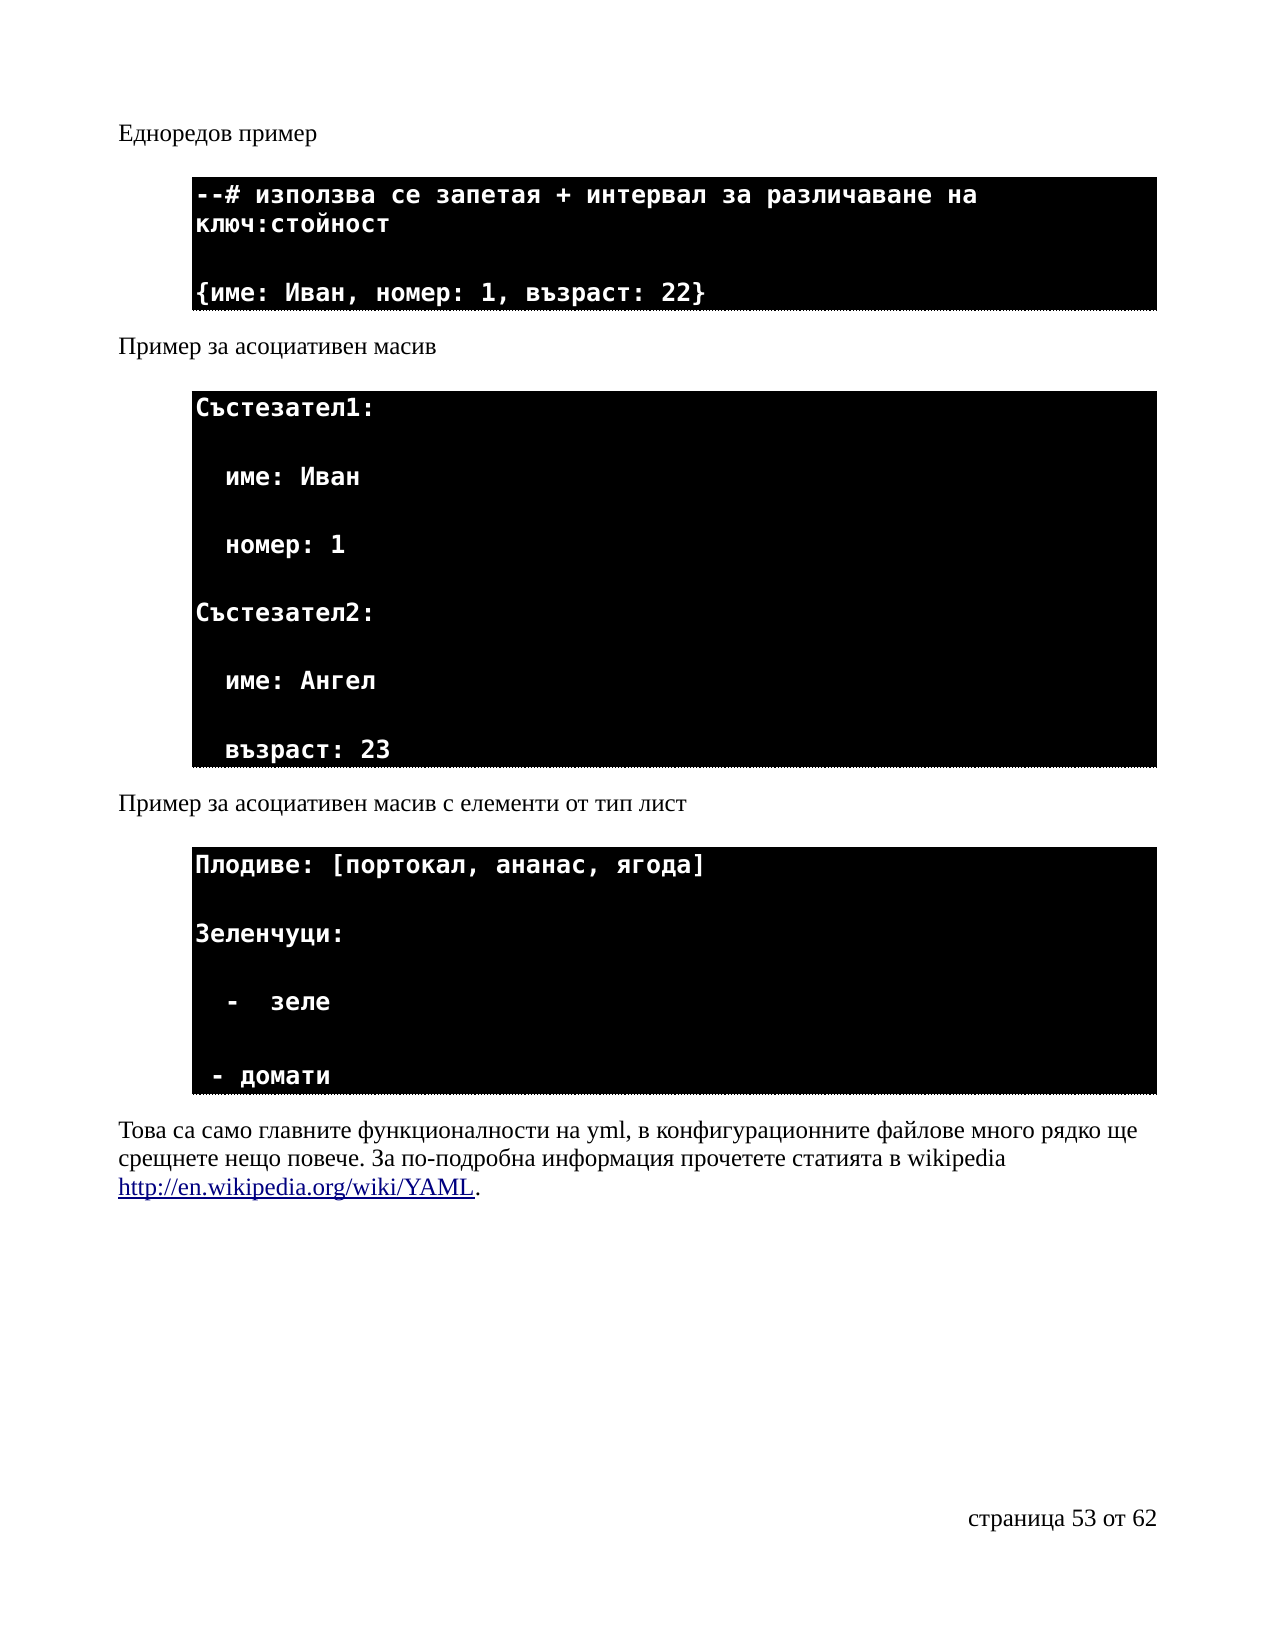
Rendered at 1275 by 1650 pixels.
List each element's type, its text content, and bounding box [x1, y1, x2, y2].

text номер: 1 [192, 527, 1157, 559]
text възраст: 23 [192, 732, 1157, 767]
text Пример за асоциативен масив [118, 331, 1157, 360]
text име: Ангел [192, 663, 1157, 696]
text Това са само главните функционалности на yml, в конфигурационните файлове много рядко ще срещнете нещо повече. За по-подробна информация прочетете статията в wikipedia http://en.wikipedia.org/wiki/YAML. [118, 1115, 1157, 1201]
text {име: Иван, номер: 1, възраст: 22} [192, 275, 1157, 310]
text Зеленчуци: [192, 916, 1157, 948]
text Плодиве: [портокал, ананас, ягода] [192, 847, 1157, 880]
text --# използва се запетая + интервал за различаване на ключ:стойност [192, 177, 1157, 239]
list - домати [192, 1058, 1157, 1094]
text Състезател1: [192, 391, 1157, 423]
text Пример за асоциативен масив с елементи от тип лист [118, 788, 1157, 817]
text - зеле [192, 984, 1157, 1019]
text име: Иван [192, 459, 1157, 491]
text Едноредов пример [118, 118, 1157, 147]
text Състезател2: [192, 595, 1157, 627]
